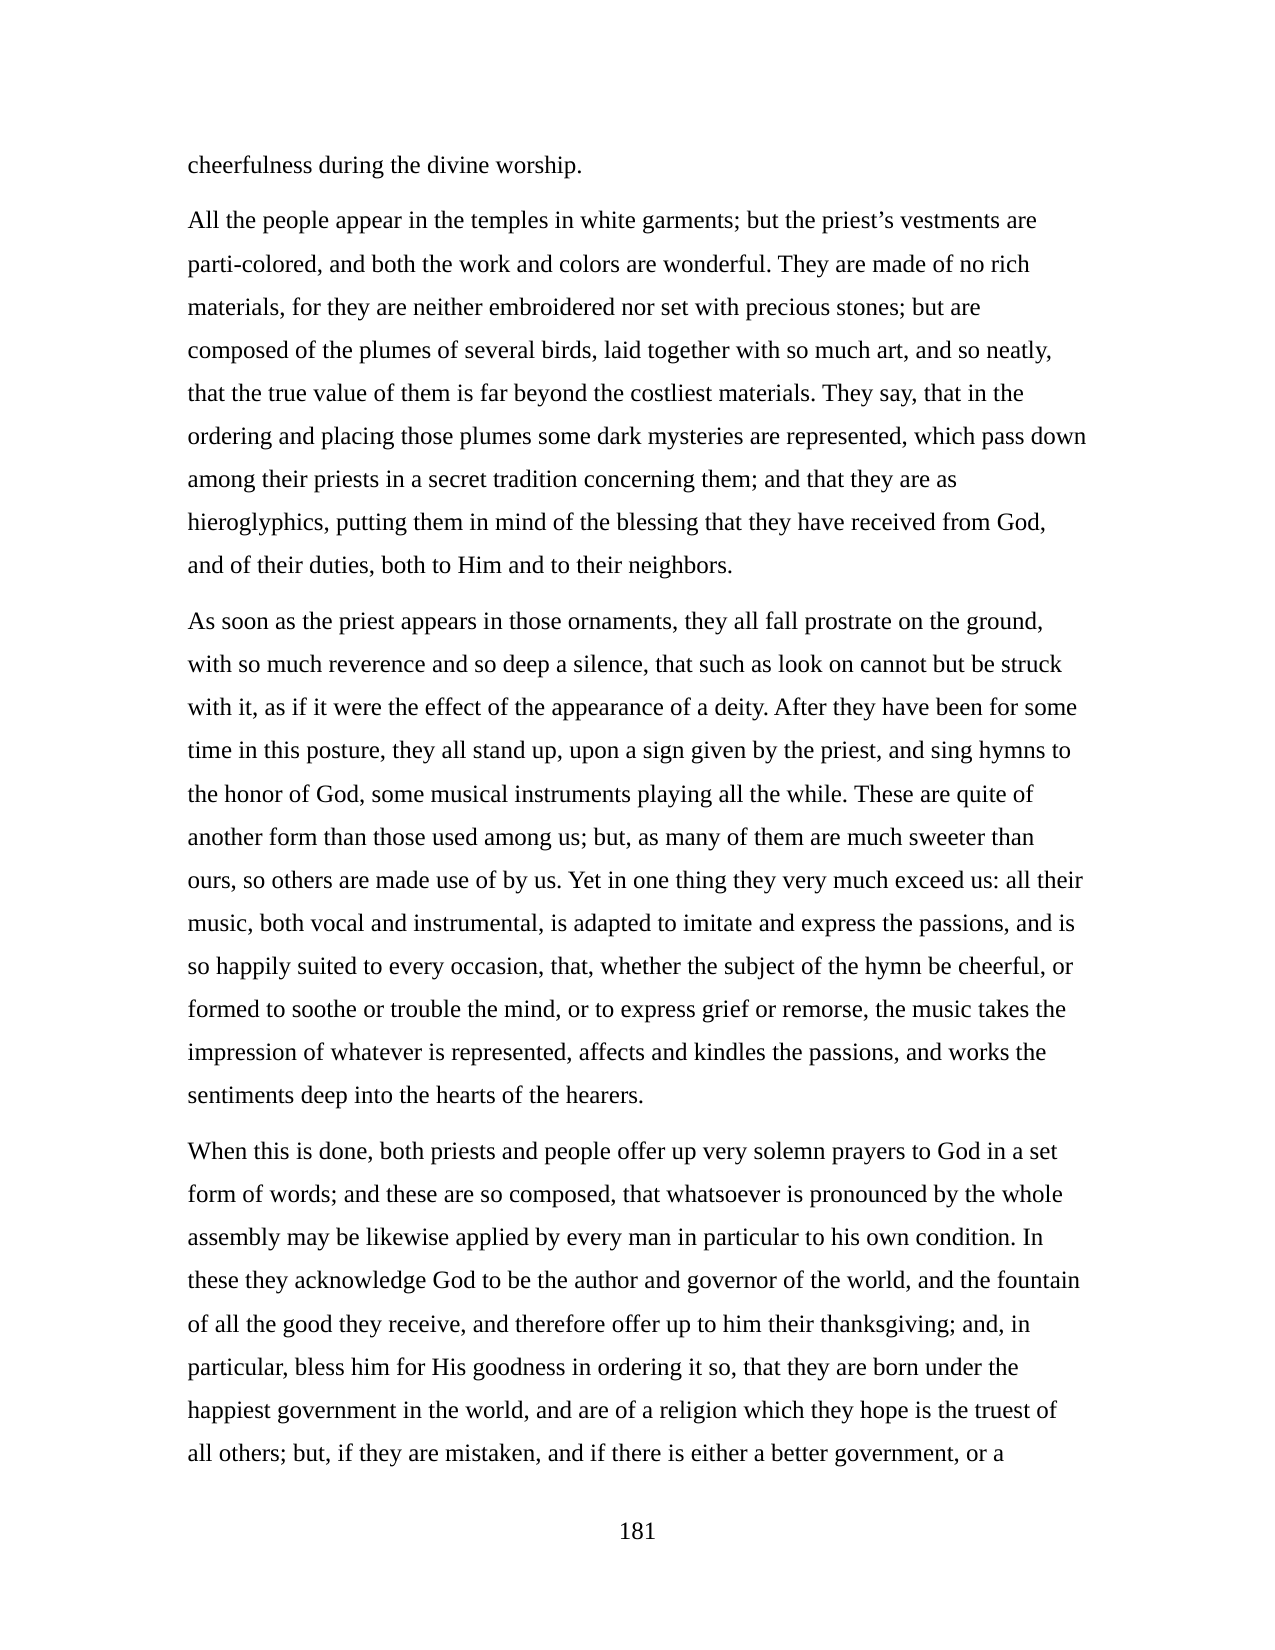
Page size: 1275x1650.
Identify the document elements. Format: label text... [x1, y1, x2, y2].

text As soon as the priest appears in those ornaments, they all fall prostrate on the ground, with so much reverence and so deep a silence, that such as look on cannot but be struck with it, as if it were the effect of the appearance of a deity. After they have been for some time in this posture, they all stand up, upon a sign given by the priest, and sing hymns to the honor of God, some musical instruments playing all the while. These are quite of another form than those used among us; but, as many of them are much sweeter than ours, so others are made use of by us. Yet in one thing they very much exceed us: all their music, both vocal and instrumental, is adapted to imitate and express the passions, and is so happily suited to every occasion, that, whether the subject of the hymn be cheerful, or formed to soothe or trouble the mind, or to express grief or remorse, the music takes the impression of whatever is represented, affects and kindles the passions, and works the sentiments deep into the hearts of the hearers. [187, 606, 1087, 1109]
text When this is done, both priests and people offer up very solemn prayers to God in a set form of words; and these are so composed, that whatsoever is pronounced by the whole assembly may be likewise applied by every man in particular to his own condition. In these they acknowledge God to be the author and governor of the world, and the fountain of all the good they receive, and therefore offer up to him their thanksgiving; and, in particular, bless him for His goodness in ordering it so, that they are born under the happiest government in the world, and are of a religion which they hope is the truest of all others; but, if they are mistaken, and if there is either a better government, or a [187, 1136, 1087, 1467]
text cheerfulness during the divine worship. [187, 150, 1087, 179]
text All the people appear in the temples in white garments; but the priest’s vestments are parti-colored, and both the work and colors are wonderful. They are made of no rich materials, for they are neither embroidered nor set with precious stones; but are composed of the plumes of several birds, laid together with so much art, and so neatly, that the true value of them is far beyond the costliest materials. They say, that in the ordering and placing those plumes some dark mysteries are represented, which pass down among their priests in a secret tradition concerning them; and that they are as hieroglyphics, putting them in mind of the blessing that they have received from God, and of their duties, both to Him and to their neighbors. [187, 206, 1087, 579]
